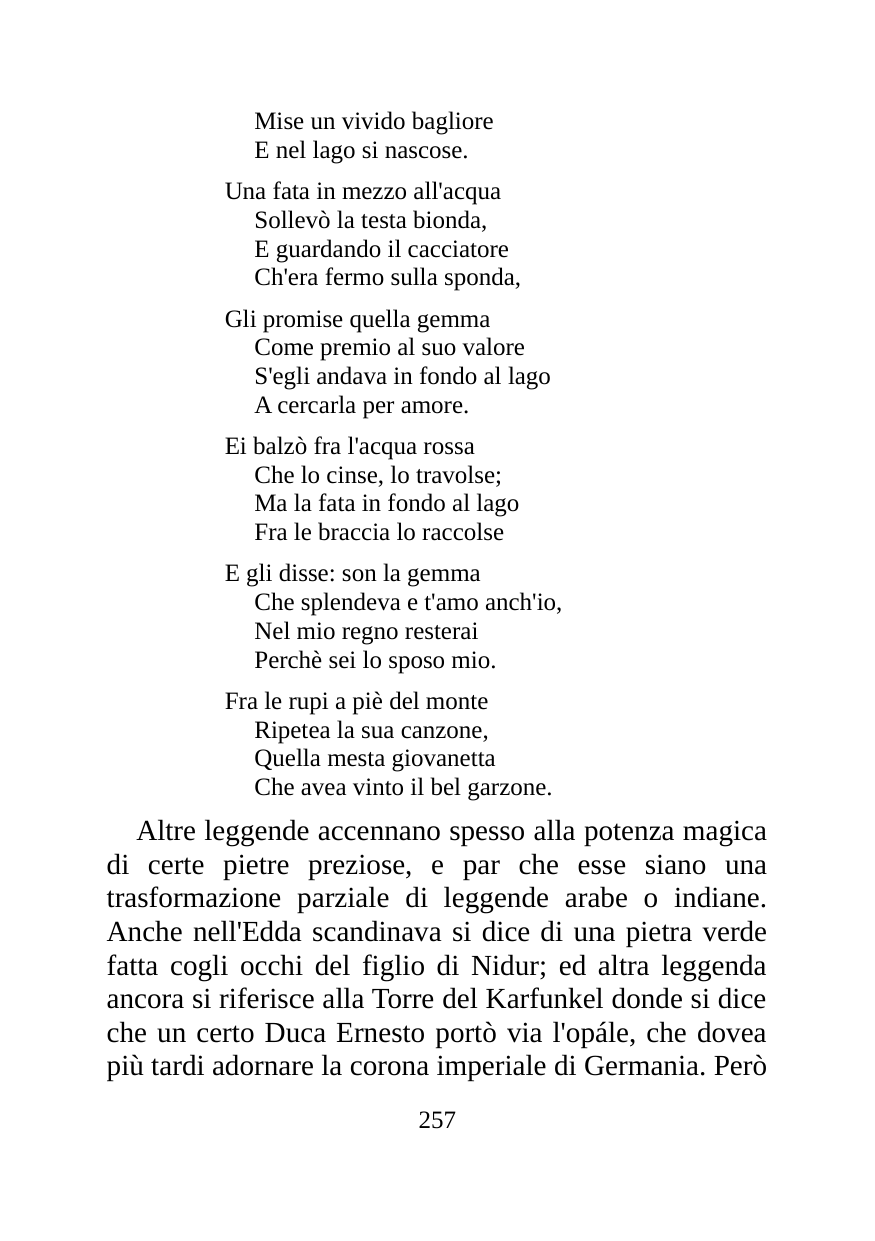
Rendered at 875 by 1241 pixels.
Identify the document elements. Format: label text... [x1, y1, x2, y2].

text Ei balzò fra l'acqua rossa Che lo cinse, lo travolse; Ma la fata in fondo al lago Fra le braccia lo raccolse [224, 431, 768, 546]
text Gli promise quella gemma Come premio al suo valore S'egli andava in fondo al lago A cercarla per amore. [224, 304, 768, 419]
text Mise un vivido bagliore E nel lago si nascose. [224, 106, 768, 164]
text Altre leggende accennano spesso alla potenza magica di certe pietre preziose, e par che esse siano una trasformazione parziale di leggende arabe o indiane. Anche nell'Edda scandinava si dice di una pietra verde fatta cogli occhi del figlio di Nidur; ed altra leggenda ancora si riferisce alla Torre del Karfunkel donde si dice che un certo Duca Ernesto portò via l'opále, che dovea più tardi adornare la corona imperiale di Germania. Però [106, 813, 768, 1082]
text Una fata in mezzo all'acqua Sollevò la testa bionda, E guardando il cacciatore Ch'era fermo sulla sponda, [224, 176, 768, 291]
text Fra le rupi a piè del monte Ripetea la sua canzone, Quella mesta giovanetta Che avea vinto il bel garzone. [224, 686, 768, 801]
text E gli disse: son la gemma Che splendeva e t'amo anch'io, Nel mio regno resterai Perchè sei lo sposo mio. [224, 558, 768, 673]
